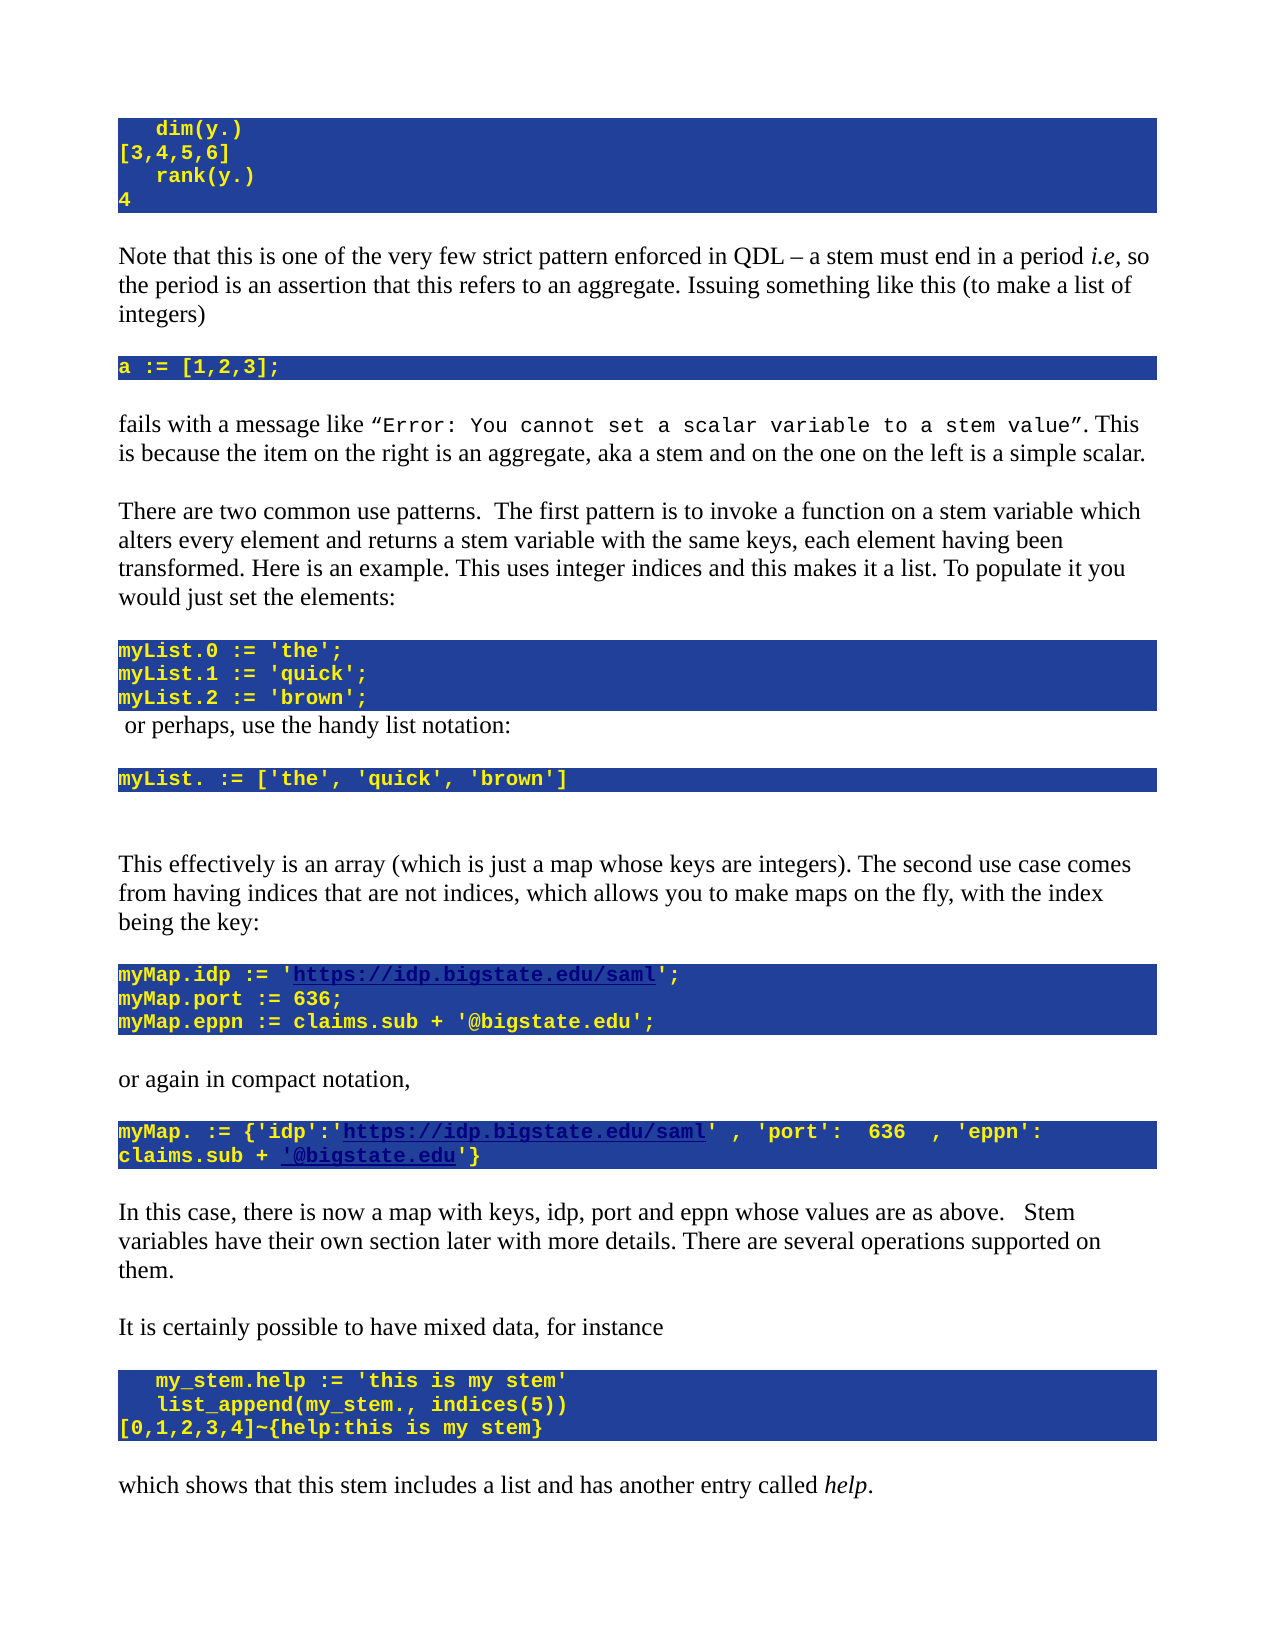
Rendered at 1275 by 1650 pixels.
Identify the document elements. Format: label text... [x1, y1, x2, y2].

text myMap.eppn := claims.sub + '@bigstate.edu'; [118, 1012, 1157, 1035]
text or again in compact notation, [118, 1035, 1157, 1093]
text or perhaps, use the handy list notation: [118, 711, 1157, 739]
text a := [1,2,3]; [118, 356, 1157, 380]
text my_stem.help := 'this is my stem' [118, 1370, 1157, 1394]
text There are two common use patterns. The first pattern is to invoke a function on a stem variable which alters every element and returns a stem variable with the same keys, each element having been transformed. Here is an example. This uses integer indices and this makes it a list. To populate it you would just set the elements: [118, 496, 1157, 611]
text In this case, there is now a map with keys, idp, port and eppn whose values are as above. Stem variables have their own section later with more details. There are several operations supported on them. [118, 1197, 1157, 1284]
text myMap.port := 636; [118, 988, 1157, 1012]
text It is certainly possible to have mixed data, for instance [118, 1312, 1157, 1341]
text myMap.idp := 'https://idp.bigstate.edu/saml'; [118, 964, 1157, 988]
text myList.0 := 'the'; [118, 640, 1157, 663]
text Note that this is one of the very few strict pattern enforced in QDL – a stem must end in a period i.e, so the period is an assertion that this refers to an aggregate. Issuing something like this (to make a list of integers) [118, 241, 1157, 328]
text [3,4,5,6] [118, 142, 1157, 165]
text 4 [118, 189, 1157, 213]
text [0,1,2,3,4]~{help:this is my stem} [118, 1417, 1157, 1441]
text myList. := ['the', 'quick', 'brown'] [118, 768, 1157, 792]
text fails with a message like “Error: You cannot set a scalar variable to a stem value”. This is because the item on the right is an aggregate, aka a stem and on the one on the left is a simple scalar. [118, 409, 1157, 467]
text list_append(my_stem., indices(5)) [118, 1394, 1157, 1417]
text dim(y.) [118, 118, 1157, 142]
text rank(y.) [118, 165, 1157, 189]
text This effectively is an array (which is just a map whose keys are integers). The second use case comes from having indices that are not indices, which allows you to make maps on the fly, with the index being the key: [118, 821, 1157, 936]
text myList.2 := 'brown'; [118, 687, 1157, 711]
text myList.1 := 'quick'; [118, 663, 1157, 687]
text myMap. := {'idp':'https://idp.bigstate.edu/saml' , 'port': 636 , 'eppn': claims.sub + '@bigstate.edu'} [118, 1121, 1157, 1169]
text which shows that this stem includes a list and has another entry called help. [118, 1470, 1157, 1498]
